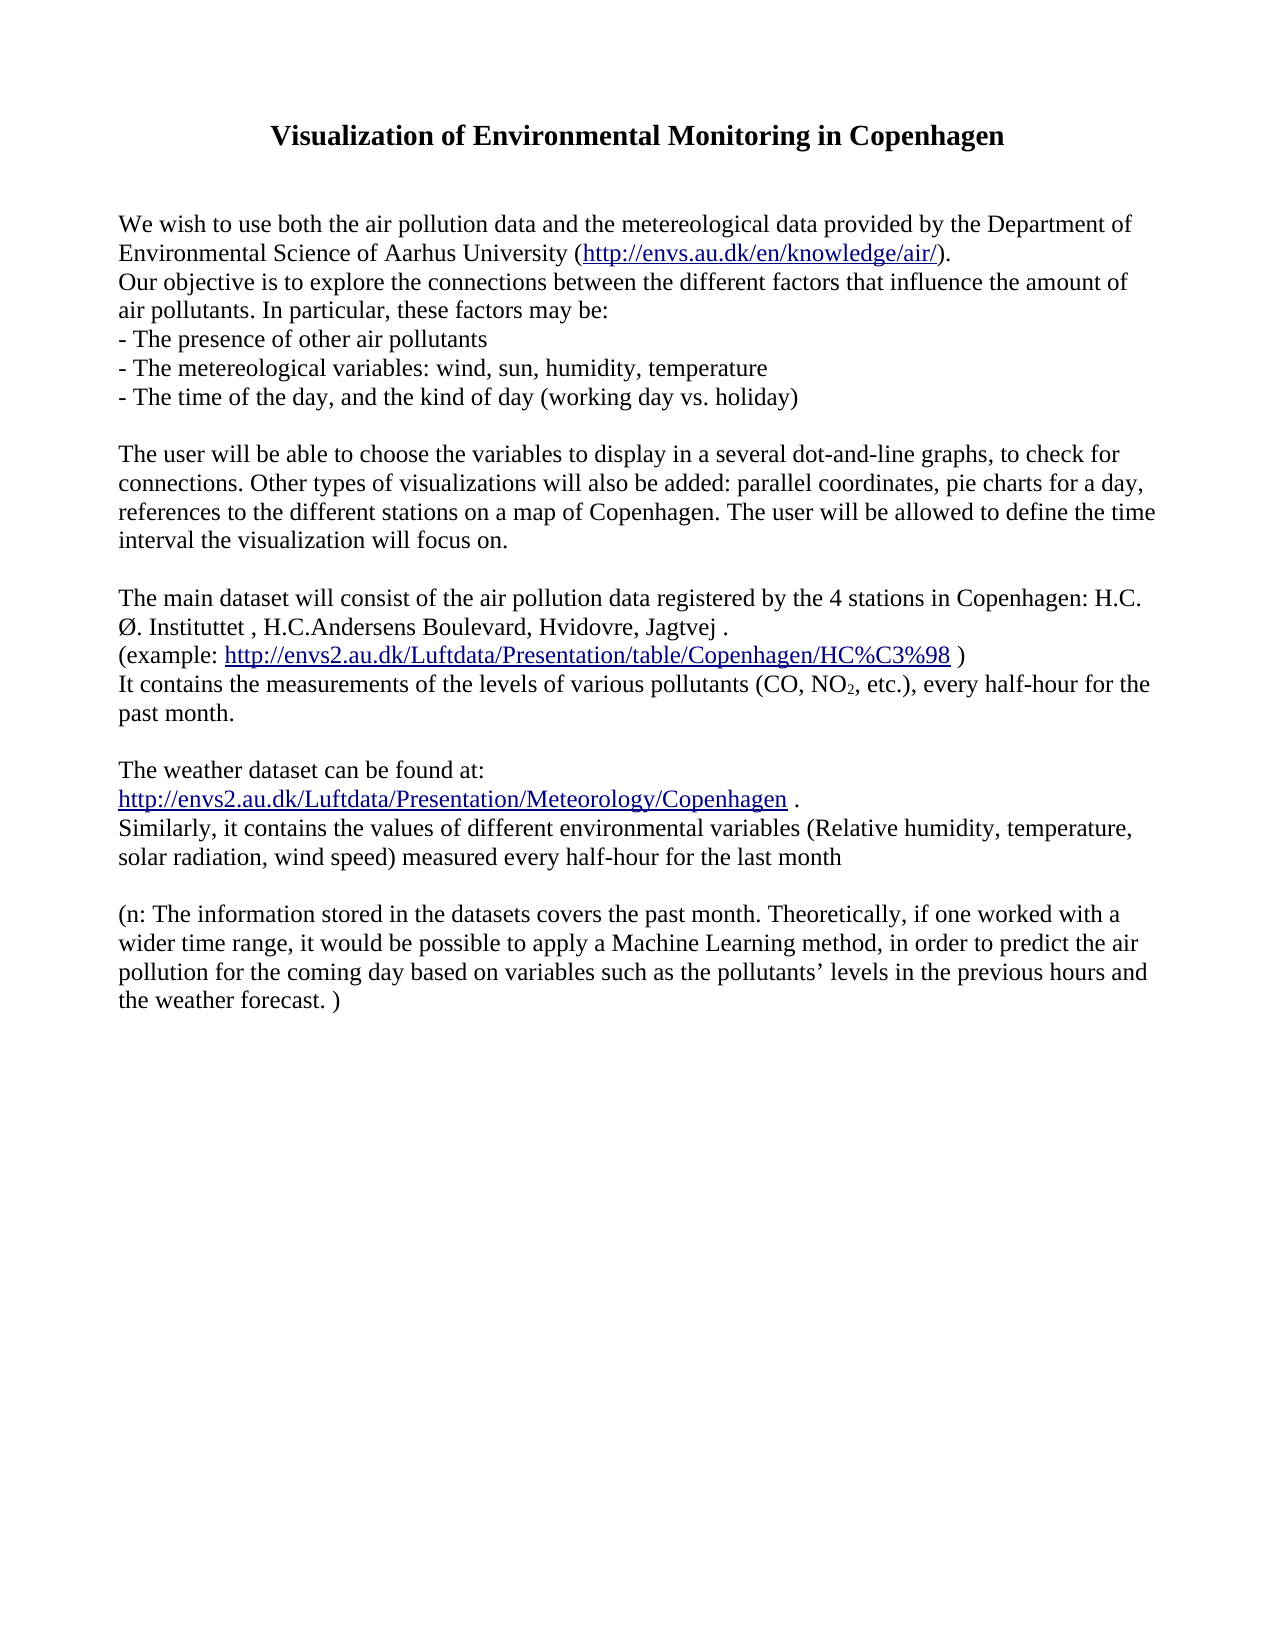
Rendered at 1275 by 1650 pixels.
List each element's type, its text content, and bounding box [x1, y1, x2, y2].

text Similarly, it contains the values of different environmental variables (Relative humidity, temperature, solar radiation, wind speed) measured every half-hour for the last month [118, 813, 1157, 870]
text The weather dataset can be found at: http://envs2.au.dk/Luftdata/Presentation/Meteorology/Copenhagen . [118, 755, 1157, 813]
text The main dataset will consist of the air pollution data registered by the 4 stations in Copenhagen: H.C. Ø. Instituttet , H.C.Andersens Boulevard, Hvidovre, Jagtvej . [118, 583, 1157, 640]
text We wish to use both the air pollution data and the metereological data provided by the Department of Environmental Science of Aarhus University (http://envs.au.dk/en/knowledge/air/). [118, 209, 1157, 267]
text Our objective is to explore the connections between the different factors that influence the amount of air pollutants. In particular, these factors may be: [118, 267, 1157, 324]
text It contains the measurements of the levels of various pollutants (CO, NO2, etc.), every half-hour for the past month. [118, 669, 1157, 727]
text The user will be able to choose the variables to display in a several dot-and-line graphs, to check for connections. Other types of visualizations will also be added: parallel coordinates, pie charts for a day, references to the different stations on a map of Copenhagen. The user will be allowed to define the time interval the visualization will focus on. [118, 439, 1157, 554]
text Visualization of Environmental Monitoring in Copenhagen [118, 118, 1157, 152]
text (example: http://envs2.au.dk/Luftdata/Presentation/table/Copenhagen/HC%C3%98 ) [118, 640, 1157, 669]
text - The metereological variables: wind, sun, humidity, temperature [118, 353, 1157, 382]
text - The presence of other air pollutants [118, 324, 1157, 353]
text (n: The information stored in the datasets covers the past month. Theoretically, if one worked with a wider time range, it would be possible to apply a Machine Learning method, in order to predict the air pollution for the coming day based on variables such as the pollutants’ levels in the previous hours and the weather forecast. ) [118, 899, 1157, 1014]
text - The time of the day, and the kind of day (working day vs. holiday) [118, 382, 1157, 410]
